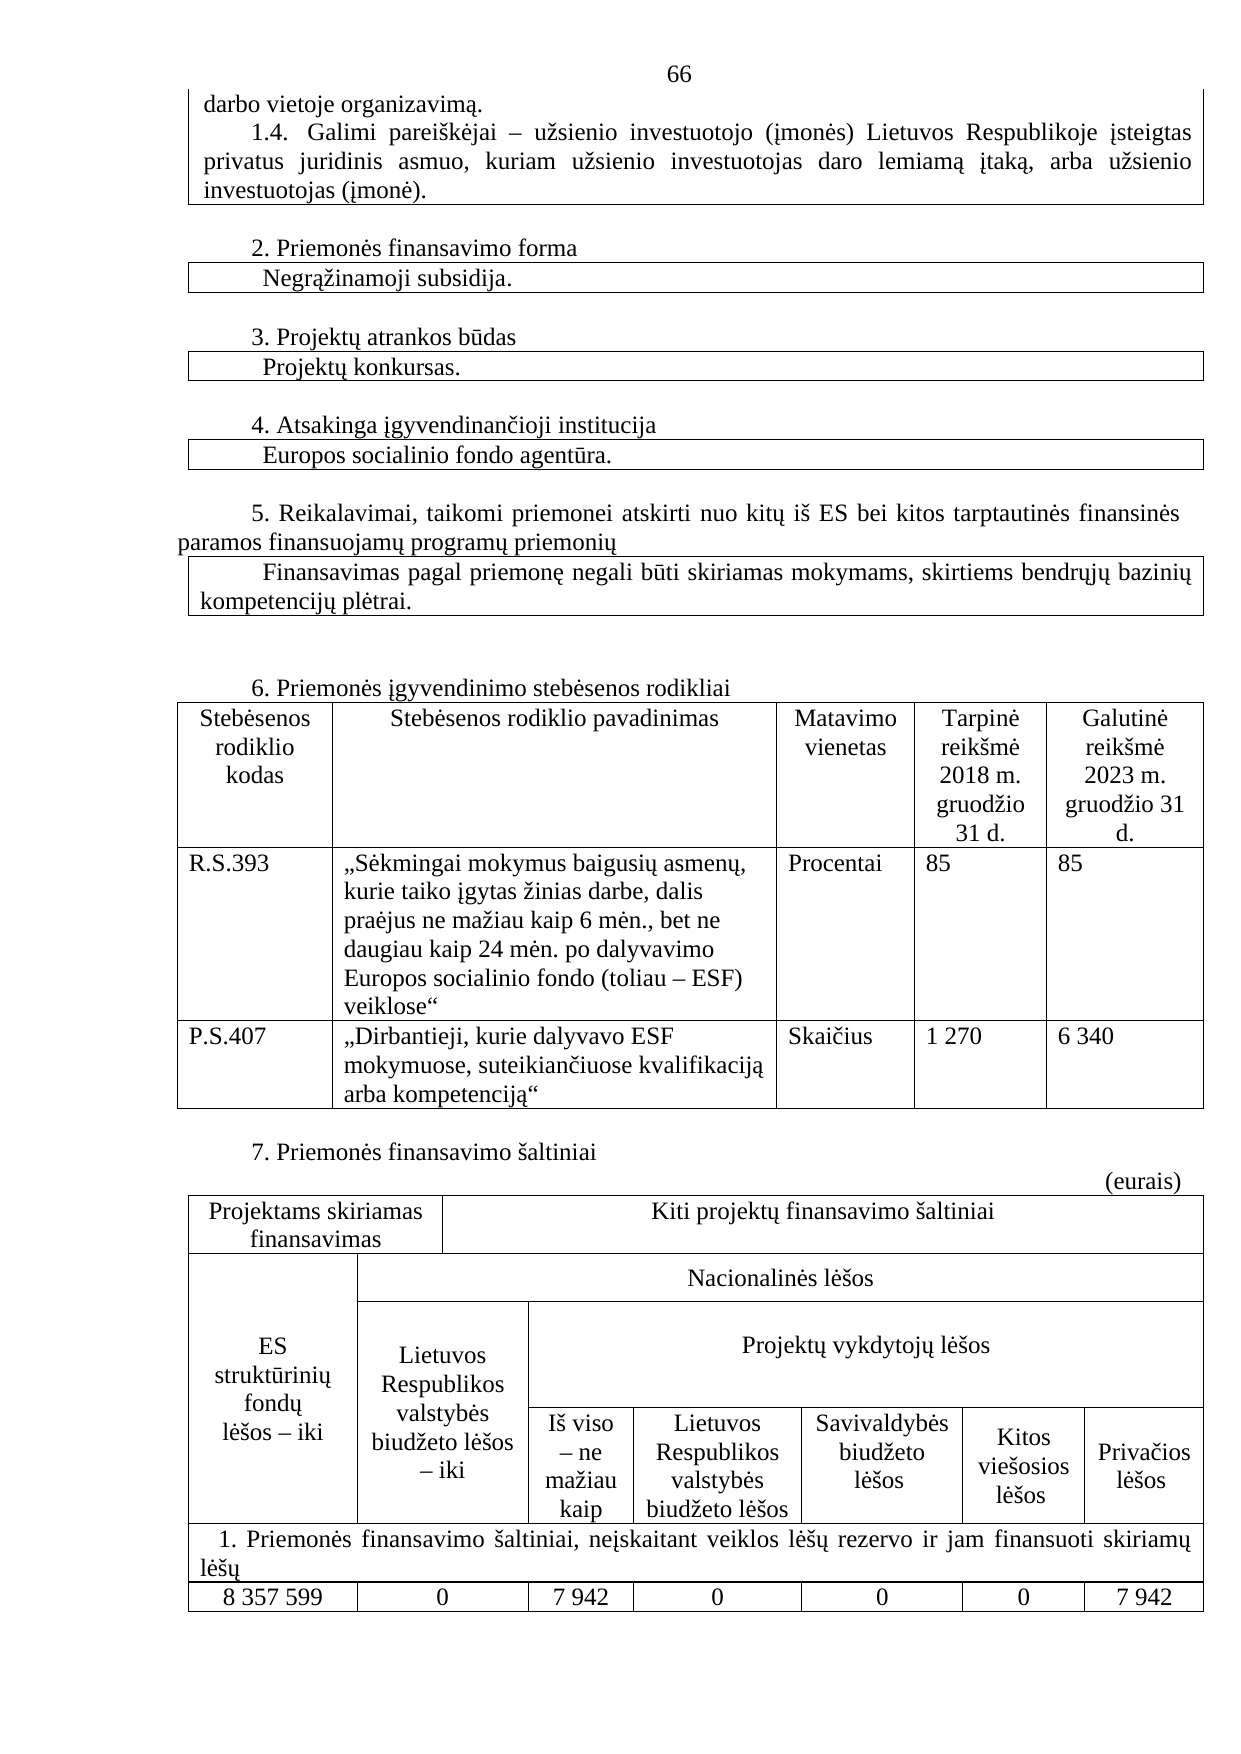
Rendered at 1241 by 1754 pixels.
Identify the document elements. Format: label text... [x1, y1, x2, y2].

text 7. Priemonės finansavimo šaltiniai [177, 1137, 1181, 1166]
table_header Stebėsenos rodiklio pavadinimas [333, 703, 776, 847]
table_header Negrąžinamoji subsidija. [189, 263, 1203, 292]
table_cell Lietuvos Respublikos valstybės biudžeto lėšos – iki [358, 1302, 528, 1523]
table_header Tarpinė reikšmė 2018 m. gruodžio 31 d. [915, 703, 1046, 847]
table_cell Privačios lėšos [1085, 1408, 1203, 1523]
table_cell „Sėkmingai mokymus baigusių asmenų, kurie taiko įgytas žinias darbe, dalis praėjus ne mažiau kaip 6 mėn., bet ne daugiau kaip 24 mėn. po dalyvavimo Europos socialinio fondo (toliau – ESF) veiklose“ [333, 848, 776, 1020]
text 3. Projektų atrankos būdas [177, 322, 1181, 351]
table_cell Projektų vykdytojų lėšos [529, 1302, 1203, 1407]
table_cell 1. Priemonės finansavimo šaltiniai, neįskaitant veiklos lėšų rezervo ir jam finansuoti skiriamų lėšų [189, 1524, 1203, 1581]
table_cell P.S.407 [178, 1021, 332, 1107]
table_header Projektų konkursas. [189, 352, 1203, 380]
table_header Kiti projektų finansavimo šaltiniai [443, 1196, 1203, 1253]
table_cell ES struktūrinių fondų lėšos – iki [189, 1254, 357, 1523]
table_header Europos socialinio fondo agentūra. [189, 440, 1203, 469]
table_cell 1 270 [915, 1021, 1046, 1107]
table_header Matavimo vienetas [777, 703, 914, 847]
text 2. Priemonės finansavimo forma [177, 233, 1181, 262]
table_cell 85 [1047, 848, 1203, 1020]
table_header Finansavimas pagal priemonę negali būti skiriamas mokymams, skirtiems bendrųjų bazinių kompetencijų plėtrai. [189, 557, 1203, 614]
table_cell 0 [634, 1583, 801, 1611]
table_cell 6 340 [1047, 1021, 1203, 1107]
table_cell Nacionalinės lėšos [358, 1254, 1203, 1301]
text 5. Reikalavimai, taikomi priemonei atskirti nuo kitų iš ES bei kitos tarptautinės finansinės paramos finansuojamų programų priemonių [177, 498, 1181, 556]
table_cell Savivaldybės biudžeto lėšos [802, 1408, 962, 1523]
table_cell R.S.393 [178, 848, 332, 1020]
table_cell Kitos viešosios lėšos [963, 1408, 1084, 1523]
table_header Projektams skiriamas finansavimas [189, 1196, 442, 1253]
table_cell 85 [915, 848, 1046, 1020]
table_cell 0 [963, 1583, 1084, 1611]
table_cell Iš viso – ne mažiau kaip [529, 1408, 633, 1523]
text 6. Priemonės įgyvendinimo stebėsenos rodikliai [177, 673, 1181, 702]
table_header Galutinė reikšmė 2023 m. gruodžio 31 d. [1047, 703, 1203, 847]
text (eurais) [177, 1166, 1181, 1195]
table_cell 7 942 [529, 1583, 633, 1611]
table_cell „Dirbantieji, kurie dalyvavo ESF mokymuose, suteikiančiuose kvalifikaciją arba kompetenciją“ [333, 1021, 776, 1107]
table_cell 1.4. Galimi pareiškėjai – užsienio investuotojo (įmonės) Lietuvos Respublikoje įsteigtas privatus juridinis asmuo, kuriam užsienio investuotojas daro lemiamą įtaką, arba užsienio investuotojas (įmonė). [189, 118, 1203, 204]
table_cell Skaičius [777, 1021, 914, 1107]
table_cell darbo vietoje organizavimą. [189, 89, 1203, 117]
table_cell Lietuvos Respublikos valstybės biudžeto lėšos [634, 1408, 801, 1523]
table_cell 7 942 [1085, 1583, 1203, 1611]
table_cell 8 357 599 [189, 1583, 357, 1611]
text 4. Atsakinga įgyvendinančioji institucija [177, 410, 1181, 439]
table_cell 0 [358, 1583, 528, 1611]
table_cell 0 [802, 1583, 962, 1611]
table_cell Procentai [777, 848, 914, 1020]
table_header Stebėsenos rodiklio kodas [178, 703, 332, 847]
